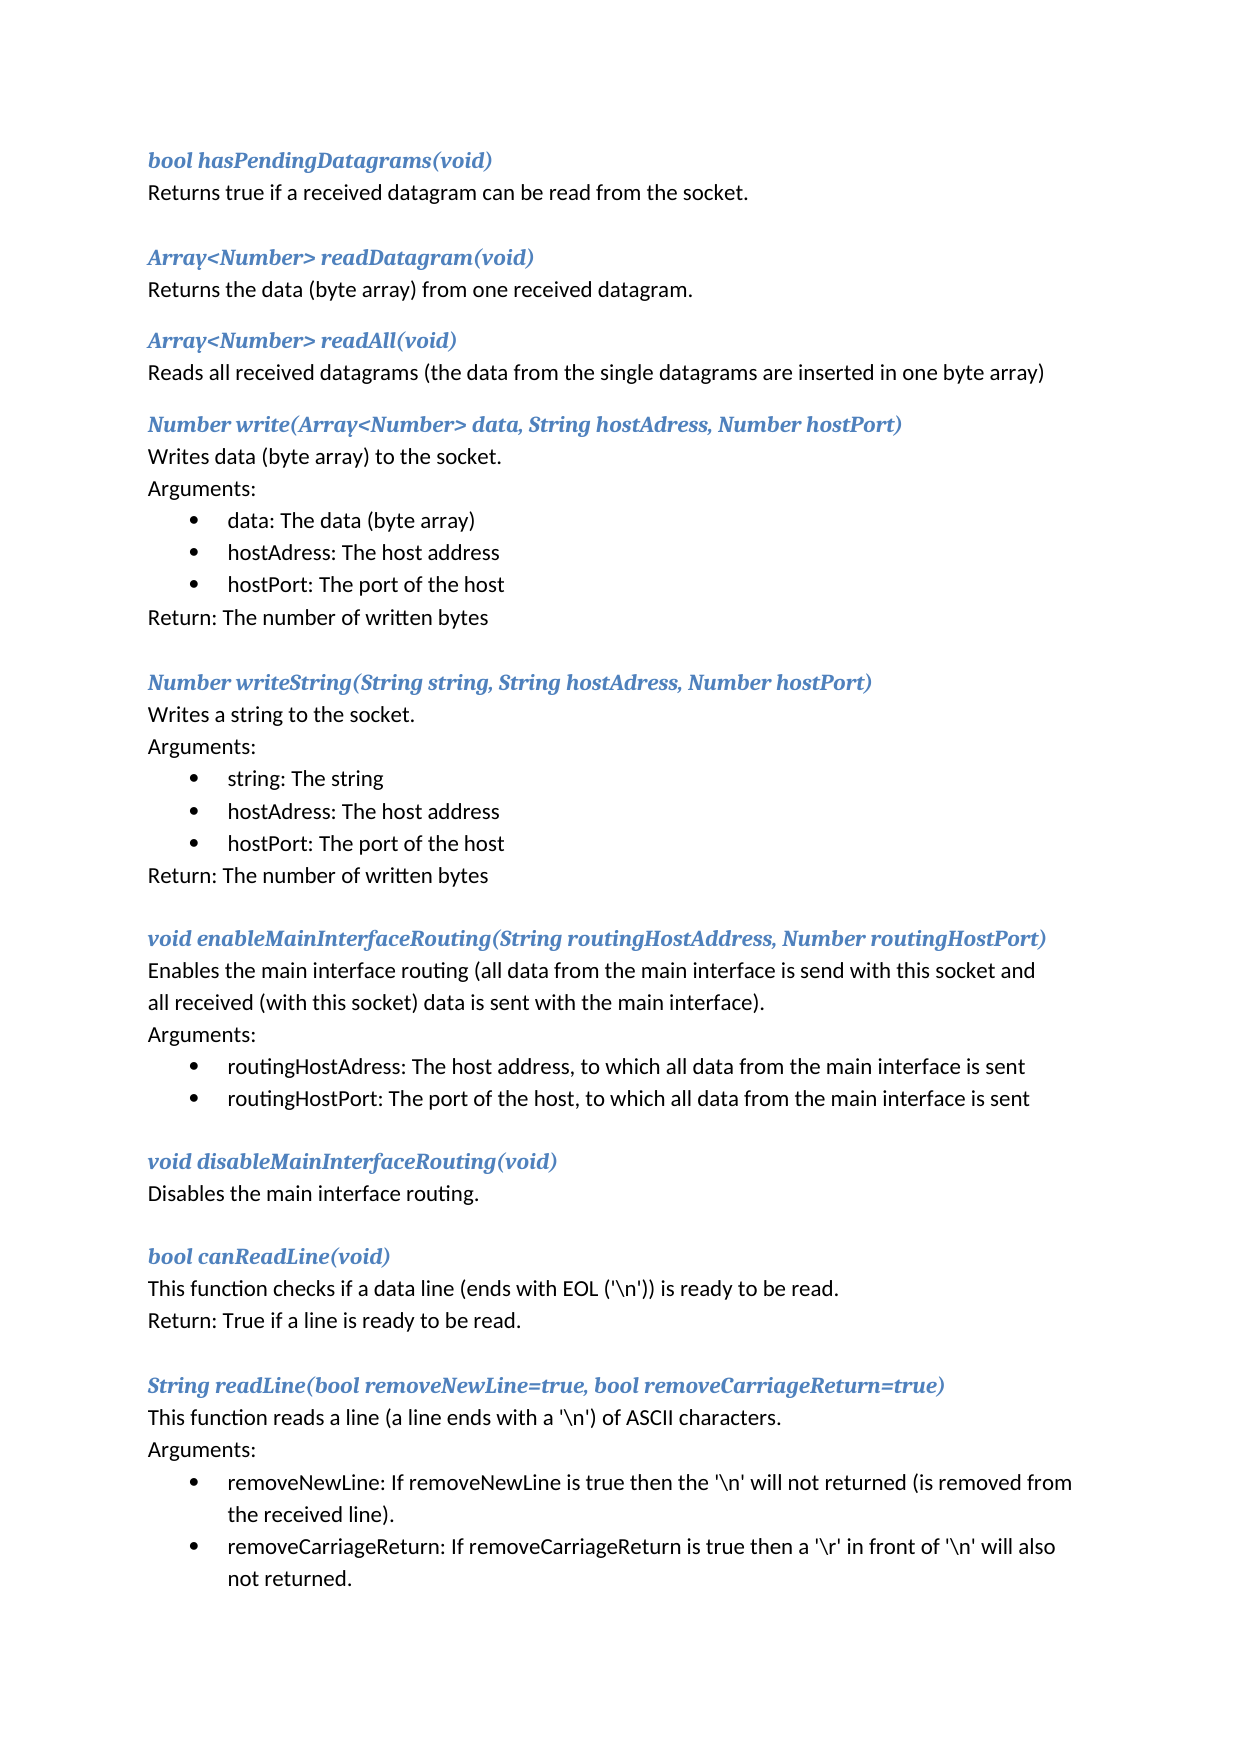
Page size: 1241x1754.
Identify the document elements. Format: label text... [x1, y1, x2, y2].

text Returns the data (byte array) from one received datagram. [148, 275, 1093, 303]
list data: The data (byte array) [190, 506, 1093, 534]
text This function checks if a data line (ends with EOL ('\n')) is ready to be read. [148, 1274, 1093, 1302]
text Writes a string to the socket. [148, 700, 1093, 728]
list removeCarriageReturn: If removeCarriageReturn is true then a '\r' in front of '\n' will also not returned. [190, 1532, 1093, 1592]
text Arguments: [148, 474, 1093, 502]
list removeNewLine: If removeNewLine is true then the '\n' will not returned (is removed from the received line). [190, 1468, 1093, 1528]
text Returns true if a received datagram can be read from the socket. [148, 178, 1093, 206]
text all received (with this socket) data is sent with the main interface). [148, 988, 1093, 1016]
subtitle bool hasPendingDatagrams(void) [148, 148, 1093, 174]
list hostAdress: The host address [190, 797, 1093, 825]
text Return: The number of written bytes [148, 603, 1093, 631]
list routingHostPort: The port of the host, to which all data from the main interface is sent [190, 1084, 1093, 1112]
list routingHostAdress: The host address, to which all data from the main interface is sent [190, 1052, 1093, 1080]
text Return: True if a line is ready to be read. [148, 1306, 1093, 1334]
subtitle bool canReadLine(void) [148, 1243, 1093, 1270]
text Writes data (byte array) to the socket. [148, 442, 1093, 470]
text Disables the main interface routing. [148, 1179, 1093, 1207]
text Enables the main interface routing (all data from the main interface is send with this socket and [148, 956, 1093, 984]
text Arguments: [148, 1436, 1093, 1463]
list string: The string [190, 764, 1093, 793]
subtitle Array<Number> readDatagram(void) [148, 245, 1093, 271]
text Arguments: [148, 1020, 1093, 1048]
subtitle void disableMainInterfaceRouting(void) [148, 1149, 1093, 1175]
subtitle Number writeString(String string, String hostAdress, Number hostPort) [148, 670, 1093, 696]
subtitle Array<Number> readAll(void) [148, 328, 1093, 355]
text Return: The number of written bytes [148, 861, 1093, 889]
list hostPort: The port of the host [190, 829, 1093, 857]
text Reads all received datagrams (the data from the single datagrams are inserted in one byte array) [148, 358, 1093, 387]
list hostPort: The port of the host [190, 571, 1093, 598]
subtitle void enableMainInterfaceRouting(String routingHostAddress, Number routingHostPort) [148, 926, 1093, 952]
text Arguments: [148, 732, 1093, 760]
list hostAdress: The host address [190, 538, 1093, 566]
subtitle Number write(Array<Number> data, String hostAdress, Number hostPort) [148, 412, 1093, 438]
subtitle String readLine(bool removeNewLine=true, bool removeCarriageReturn=true) [148, 1373, 1093, 1399]
text This function reads a line (a line ends with a '\n') of ASCII characters. [148, 1403, 1093, 1431]
